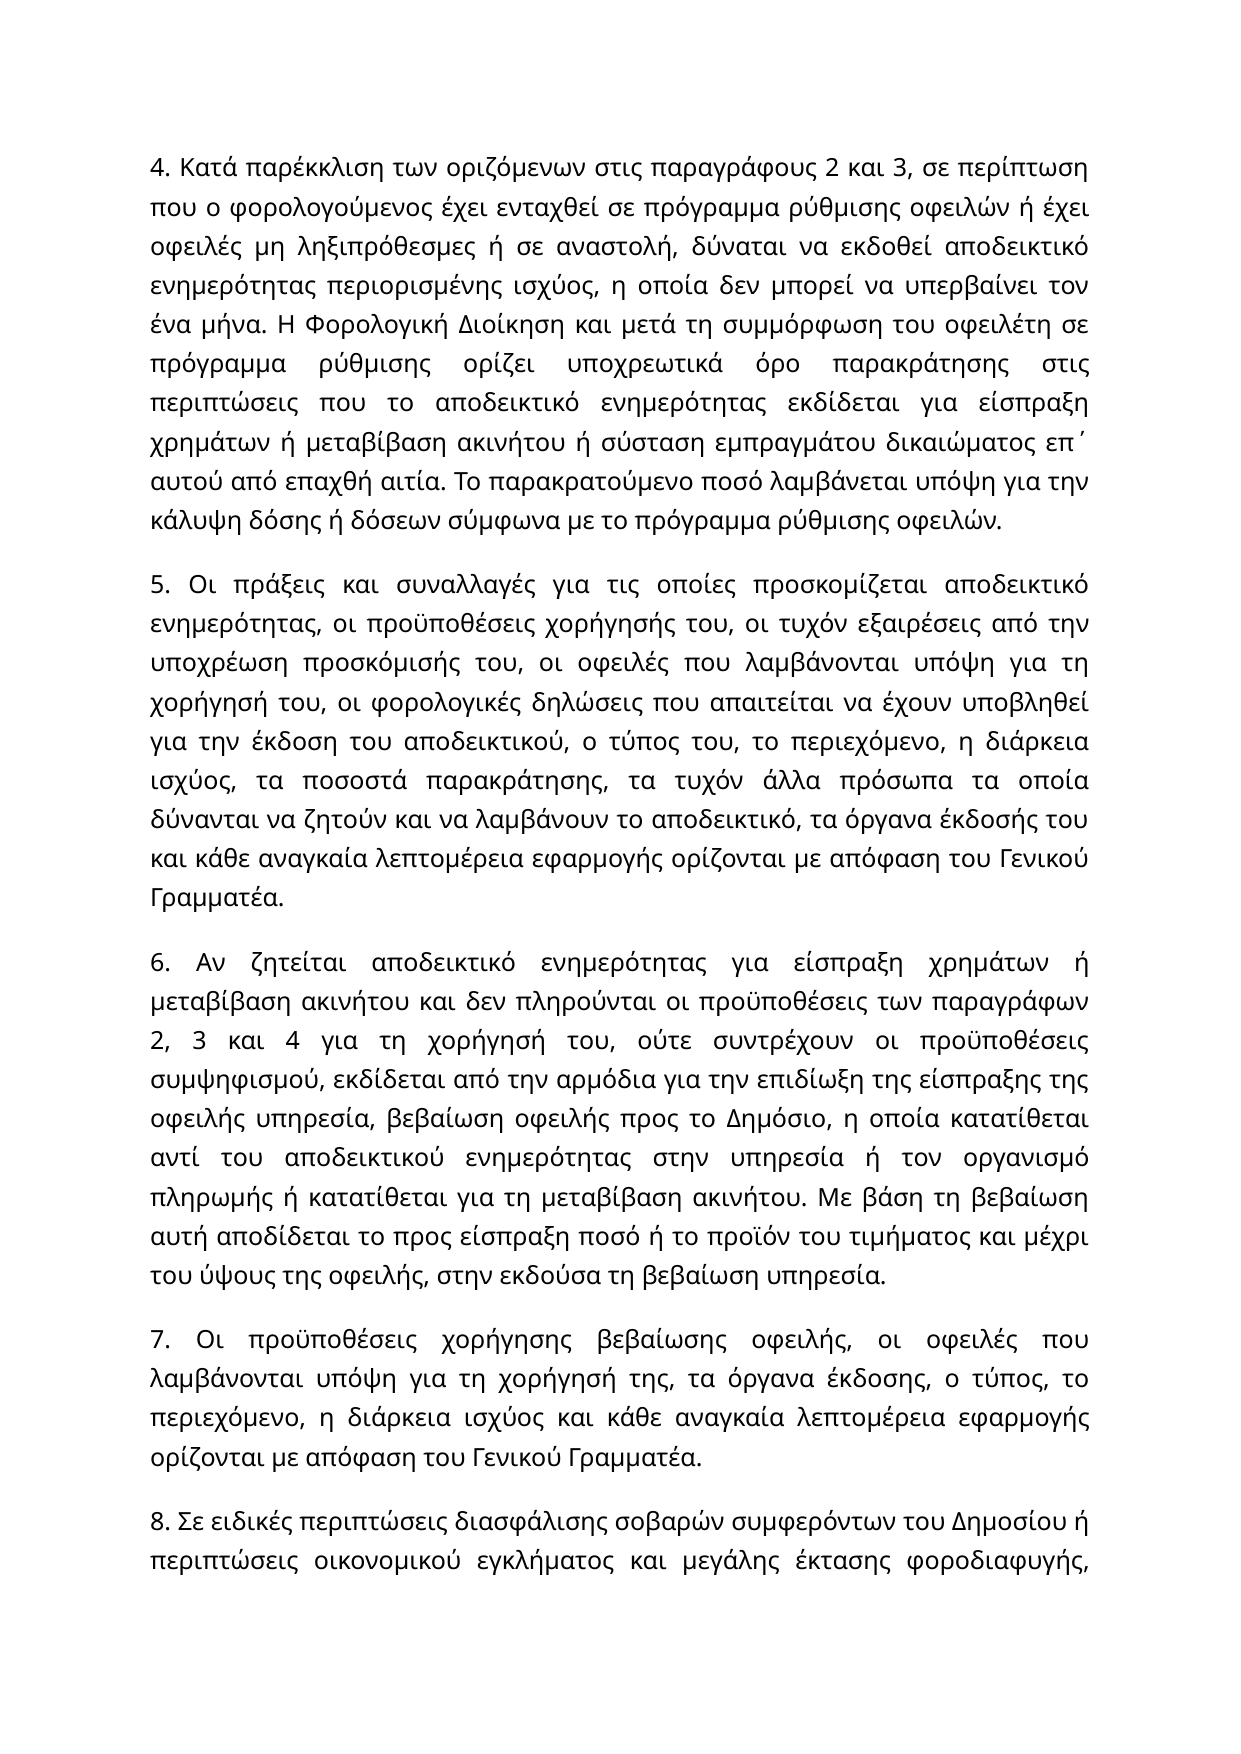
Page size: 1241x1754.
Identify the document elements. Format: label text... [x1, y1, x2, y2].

text 7. Οι προϋποθέσεις χορήγησης βεβαίωσης οφειλής, οι οφειλές που λαμβάνονται υπόψη για τη χορήγησή της, τα όργανα έκδοσης, ο τύπος, το περιεχόμενο, η διάρκεια ισχύος και κάθε αναγκαία λεπτομέρεια εφαρμογής ορίζονται με απόφαση του Γενικού Γραμματέα. [150, 1322, 1090, 1473]
text 4. Κατά παρέκκλιση των οριζόμενων στις παραγράφους 2 και 3, σε περίπτωση που ο φορολογούμενος έχει ενταχθεί σε πρόγραμμα ρύθμισης οφειλών ή έχει οφειλές μη ληξιπρόθεσμες ή σε αναστολή, δύναται να εκδοθεί αποδεικτικό ενημερότητας περιορισμένης ισχύος, η οποία δεν μπορεί να υπερβαίνει τον ένα μήνα. Η Φορολογική Διοίκηση και μετά τη συμμόρφωση του οφειλέτη σε πρόγραμμα ρύθμισης ορίζει υποχρεωτικά όρο παρακράτησης στις περιπτώσεις που το αποδεικτικό ενημερότητας εκδίδεται για είσπραξη χρημάτων ή μεταβίβαση ακινήτου ή σύσταση εμπραγμάτου δικαιώματος επ΄ αυτού από επαχθή αιτία. Το παρακρατούμενο ποσό λαμβάνεται υπόψη για την κάλυψη δόσης ή δόσεων σύμφωνα με το πρόγραμμα ρύθμισης οφειλών. [150, 150, 1090, 537]
text 8. Σε ειδικές περιπτώσεις διασφάλισης σοβαρών συμφερόντων του Δημοσίου ή περιπτώσεις οικονομικού εγκλήματος και μεγάλης έκτασης φοροδιαφυγής, [150, 1503, 1090, 1577]
text 5. Οι πράξεις και συναλλαγές για τις οποίες προσκομίζεται αποδεικτικό ενημερότητας, οι προϋποθέσεις χορήγησής του, οι τυχόν εξαιρέσεις από την υποχρέωση προσκόμισής του, οι οφειλές που λαμβάνονται υπόψη για τη χορήγησή του, οι φορολογικές δηλώσεις που απαιτείται να έχουν υποβληθεί για την έκδοση του αποδεικτικού, ο τύπος του, το περιεχόμενο, η διάρκεια ισχύος, τα ποσοστά παρακράτησης, τα τυχόν άλλα πρόσωπα τα οποία δύνανται να ζητούν και να λαμβάνουν το αποδεικτικό, τα όργανα έκδοσής του και κάθε αναγκαία λεπτομέρεια εφαρμογής ορίζονται με απόφαση του Γενικού Γραμματέα. [150, 567, 1090, 914]
text 6. Αν ζητείται αποδεικτικό ενημερότητας για είσπραξη χρημάτων ή μεταβίβαση ακινήτου και δεν πληρούνται οι προϋποθέσεις των παραγράφων 2, 3 και 4 για τη χορήγησή του, ούτε συντρέχουν οι προϋποθέσεις συμψηφισμού, εκδίδεται από την αρμόδια για την επιδίωξη της είσπραξης της οφειλής υπηρεσία, βεβαίωση οφειλής προς το Δημόσιο, η οποία κατατίθεται αντί του αποδεικτικού ενημερότητας στην υπηρεσία ή τον οργανισμό πληρωμής ή κατατίθεται για τη μεταβίβαση ακινήτου. Με βάση τη βεβαίωση αυτή αποδίδεται το προς είσπραξη ποσό ή το προϊόν του τιμήματος και μέχρι του ύψους της οφειλής, στην εκδούσα τη βεβαίωση υπηρεσία. [150, 944, 1090, 1292]
